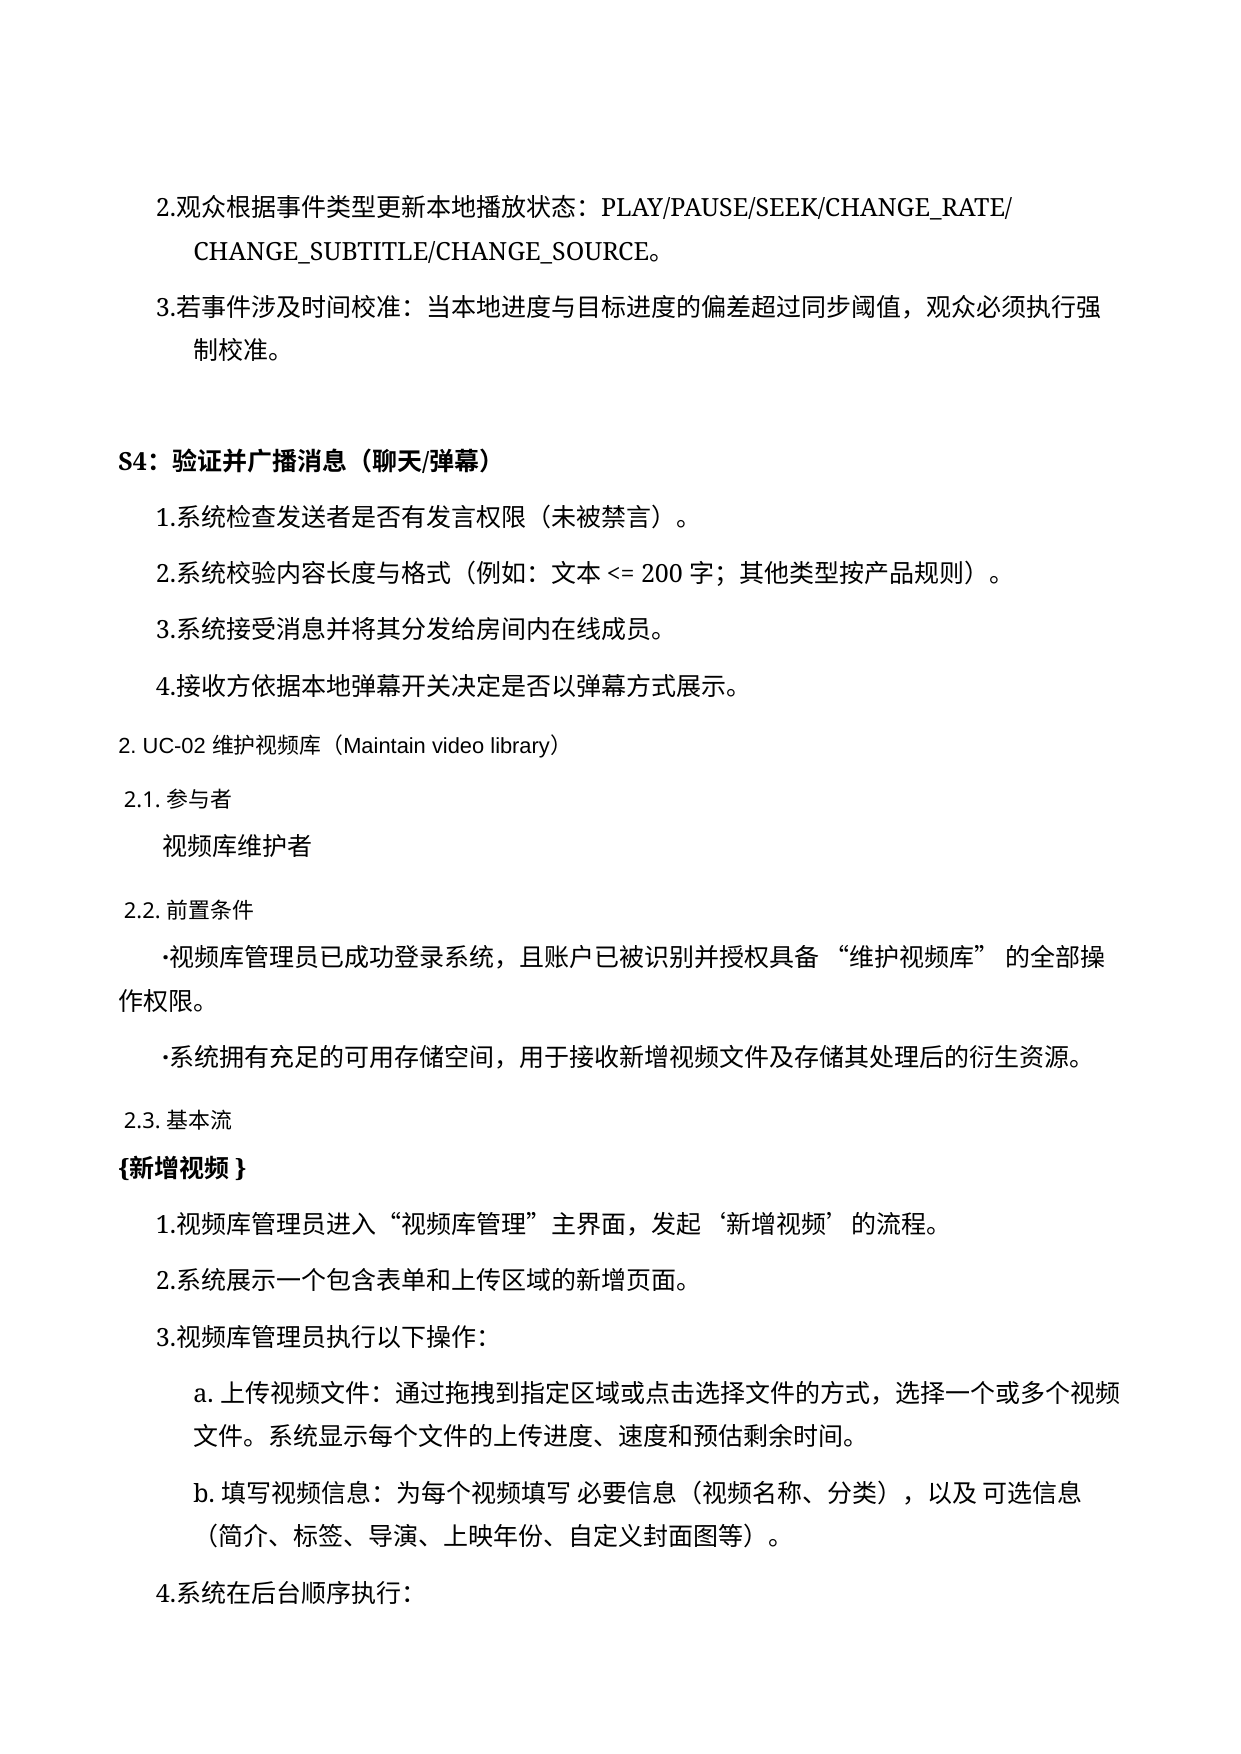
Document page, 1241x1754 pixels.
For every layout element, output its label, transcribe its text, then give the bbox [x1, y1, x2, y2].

list 视频库维护者 [118, 827, 1122, 863]
list b. 填写视频信息：为每个视频填写 必要信息（视频名称、分类），以及 可选信息（简介、标签、导演、上映年份、自定义封面图等）。 [156, 1473, 1122, 1553]
list 2.观众根据事件类型更新本地播放状态：PLAY/PAUSE/SEEK/CHANGE_RATE/CHANGE_SUBTITLE/CHANGE_SOURCE。 [156, 188, 1122, 267]
list 3.若事件涉及时间校准：当本地进度与目标进度的偏差超过同步阈值，观众必须执行强制校准。 [156, 287, 1122, 367]
list {新增视频 } [118, 1148, 1122, 1184]
list a. 上传视频文件：通过拖拽到指定区域或点击选择文件的方式，选择一个或多个视频文件。系统显示每个文件的上传进度、速度和预估剩余时间。 [156, 1373, 1122, 1453]
list 2.系统展示一个包含表单和上传区域的新增页面。 [156, 1261, 1122, 1297]
list 1.系统检查发送者是否有发言权限（未被禁言）。 [156, 497, 1122, 533]
subtitle UC-02 维护视频库（Maintain video library） [118, 728, 1122, 760]
list 3.系统接受消息并将其分发给房间内在线成员。 [156, 610, 1122, 646]
list 3.视频库管理员执行以下操作： [156, 1317, 1122, 1353]
subtitle 基本流 [118, 1103, 1122, 1135]
list ·系统拥有充足的可用存储空间，用于接收新增视频文件及存储其处理后的衍生资源。 [118, 1037, 1122, 1073]
subtitle 参与者 [118, 782, 1122, 814]
list S4：验证并广播消息（聊天/弹幕） [118, 441, 1122, 477]
list 2.系统校验内容长度与格式（例如：文本 <= 200 字；其他类型按产品规则）。 [156, 554, 1122, 590]
subtitle 前置条件 [118, 893, 1122, 925]
list 4.接收方依据本地弹幕开关决定是否以弹幕方式展示。 [156, 666, 1122, 703]
list ·视频库管理员已成功登录系统，且账户已被识别并授权具备 “维护视频库” 的全部操作权限。 [118, 937, 1122, 1017]
list 1.视频库管理员进入“视频库管理”主界面，发起‘新增视频’的流程。 [156, 1204, 1122, 1241]
list 4.系统在后台顺序执行： [156, 1573, 1122, 1609]
